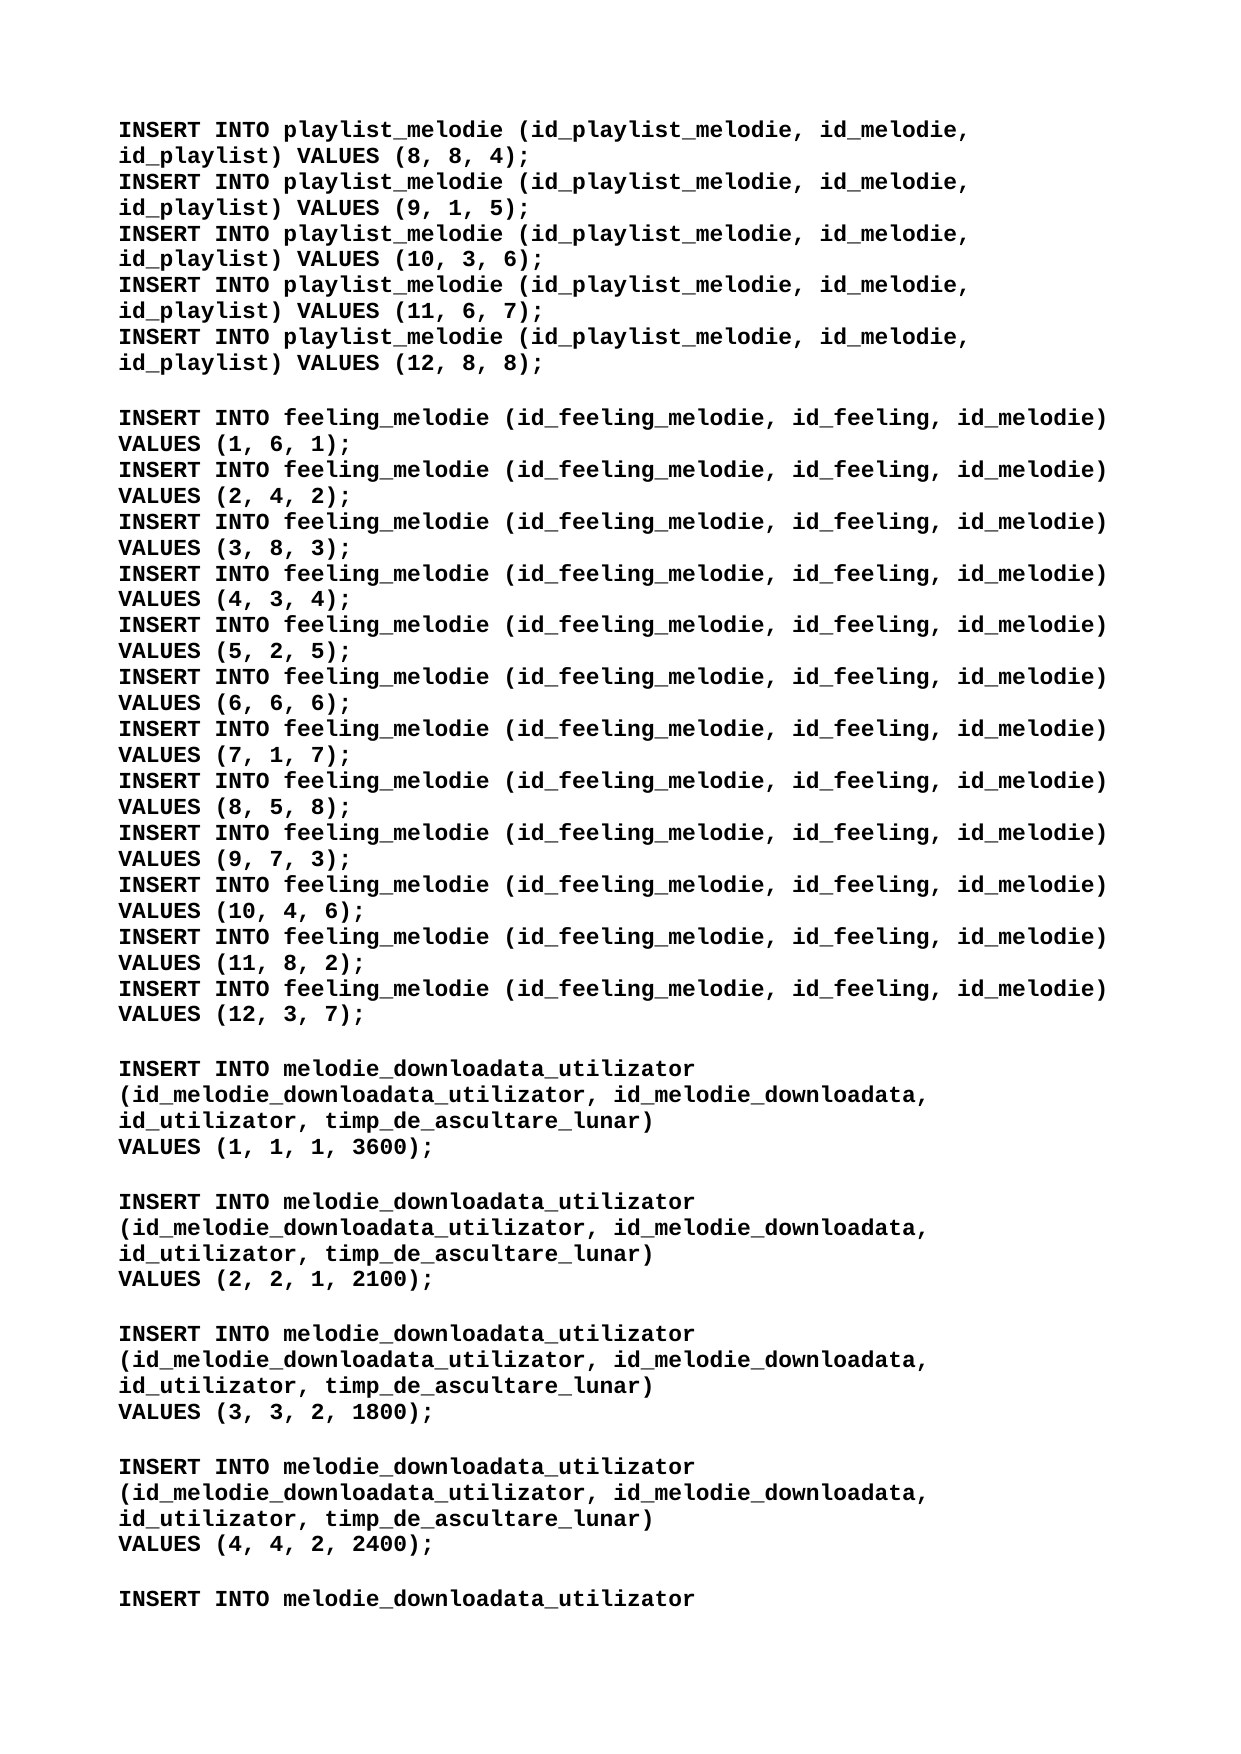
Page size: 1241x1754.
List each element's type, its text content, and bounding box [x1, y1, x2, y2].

text INSERT INTO feeling_melodie (id_feeling_melodie, id_feeling, id_melodie) VALUES (3, 8, 3); [118, 510, 1122, 562]
text (id_melodie_downloadata_utilizator, id_melodie_downloadata, id_utilizator, timp_de_ascultare_lunar) [118, 1216, 1122, 1268]
text (id_melodie_downloadata_utilizator, id_melodie_downloadata, id_utilizator, timp_de_ascultare_lunar) [118, 1481, 1122, 1533]
text INSERT INTO playlist_melodie (id_playlist_melodie, id_melodie, id_playlist) VALUES (9, 1, 5); [118, 170, 1122, 222]
text INSERT INTO melodie_downloadata_utilizator [118, 1190, 1122, 1216]
text VALUES (4, 4, 2, 2400); [118, 1533, 1122, 1559]
text INSERT INTO feeling_melodie (id_feeling_melodie, id_feeling, id_melodie) VALUES (9, 7, 3); [118, 821, 1122, 873]
text (id_melodie_downloadata_utilizator, id_melodie_downloadata, id_utilizator, timp_de_ascultare_lunar) [118, 1348, 1122, 1400]
text INSERT INTO feeling_melodie (id_feeling_melodie, id_feeling, id_melodie) VALUES (11, 8, 2); [118, 925, 1122, 977]
text VALUES (3, 3, 2, 1800); [118, 1400, 1122, 1426]
text VALUES (1, 1, 1, 3600); [118, 1135, 1122, 1161]
text (id_melodie_downloadata_utilizator, id_melodie_downloadata, id_utilizator, timp_de_ascultare_lunar) [118, 1083, 1122, 1135]
text INSERT INTO feeling_melodie (id_feeling_melodie, id_feeling, id_melodie) VALUES (12, 3, 7); [118, 977, 1122, 1029]
text INSERT INTO feeling_melodie (id_feeling_melodie, id_feeling, id_melodie) VALUES (8, 5, 8); [118, 769, 1122, 821]
text INSERT INTO feeling_melodie (id_feeling_melodie, id_feeling, id_melodie) VALUES (7, 1, 7); [118, 717, 1122, 769]
text INSERT INTO melodie_downloadata_utilizator [118, 1455, 1122, 1481]
text INSERT INTO playlist_melodie (id_playlist_melodie, id_melodie, id_playlist) VALUES (10, 3, 6); [118, 222, 1122, 274]
text INSERT INTO feeling_melodie (id_feeling_melodie, id_feeling, id_melodie) VALUES (4, 3, 4); [118, 562, 1122, 614]
text INSERT INTO feeling_melodie (id_feeling_melodie, id_feeling, id_melodie) VALUES (10, 4, 6); [118, 873, 1122, 925]
text INSERT INTO playlist_melodie (id_playlist_melodie, id_melodie, id_playlist) VALUES (12, 8, 8); [118, 326, 1122, 377]
text INSERT INTO playlist_melodie (id_playlist_melodie, id_melodie, id_playlist) VALUES (8, 8, 4); [118, 118, 1122, 170]
text INSERT INTO melodie_downloadata_utilizator [118, 1587, 1122, 1613]
text INSERT INTO feeling_melodie (id_feeling_melodie, id_feeling, id_melodie) VALUES (6, 6, 6); [118, 666, 1122, 717]
text INSERT INTO melodie_downloadata_utilizator [118, 1322, 1122, 1348]
text INSERT INTO feeling_melodie (id_feeling_melodie, id_feeling, id_melodie) VALUES (5, 2, 5); [118, 614, 1122, 666]
text INSERT INTO feeling_melodie (id_feeling_melodie, id_feeling, id_melodie) VALUES (2, 4, 2); [118, 458, 1122, 510]
text INSERT INTO playlist_melodie (id_playlist_melodie, id_melodie, id_playlist) VALUES (11, 6, 7); [118, 274, 1122, 326]
text INSERT INTO melodie_downloadata_utilizator [118, 1057, 1122, 1083]
text INSERT INTO feeling_melodie (id_feeling_melodie, id_feeling, id_melodie) VALUES (1, 6, 1); [118, 406, 1122, 458]
text VALUES (2, 2, 1, 2100); [118, 1268, 1122, 1294]
